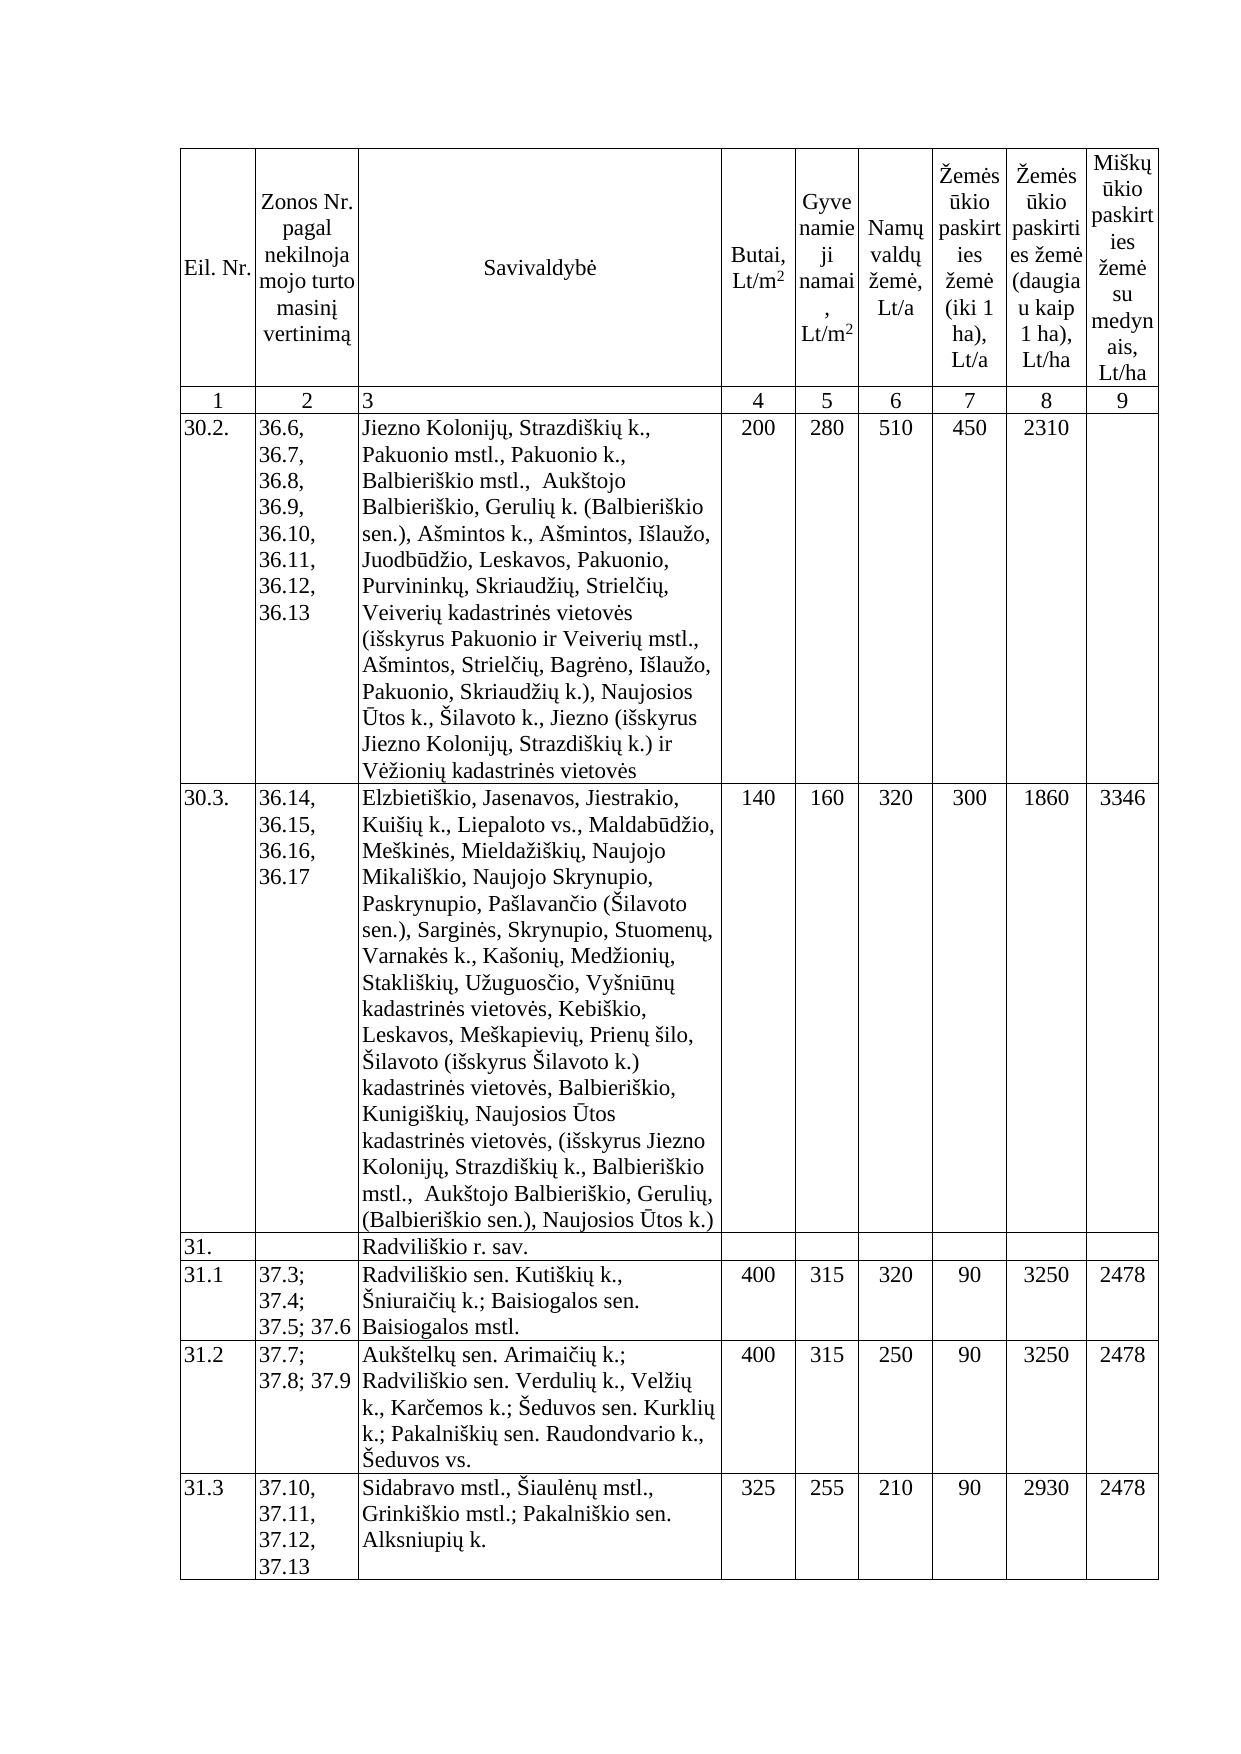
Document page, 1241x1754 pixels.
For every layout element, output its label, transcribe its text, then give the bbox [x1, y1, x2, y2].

table_cell 31.2 [181, 1341, 255, 1473]
table_cell 400 [722, 1341, 795, 1473]
table_cell [722, 1233, 795, 1260]
table_header Žemės ūkio paskirties žemė (iki 1 ha), Lt/a [933, 149, 1006, 386]
table_header Gyvenamieji namai, Lt/m2 [796, 149, 858, 386]
table_header Žemės ūkio paskirties žemė (daugiau kaip 1 ha), Lt/ha [1007, 149, 1086, 386]
table_cell Aukštelkų sen. Arimaičių k.; Radviliškio sen. Verdulių k., Velžių k., Karčemos k.; Šeduvos sen. Kurklių k.; Pakalniškių sen. Raudondvario k., Šeduvos vs. [359, 1341, 721, 1473]
table_cell Radviliškio sen. Kutiškių k., Šniuraičių k.; Baisiogalos sen. Baisiogalos mstl. [359, 1261, 721, 1340]
table_cell 6 [859, 387, 932, 413]
table_cell 255 [796, 1474, 858, 1579]
table_cell 37.10, 37.11, 37.12, 37.13 [256, 1474, 358, 1579]
table_cell 400 [722, 1261, 795, 1340]
table_cell 250 [859, 1341, 932, 1473]
table_cell [256, 1233, 358, 1260]
table_cell 2930 [1007, 1474, 1086, 1579]
table_header Miškų ūkio paskirties žemė su medynais, Lt/ha [1087, 149, 1158, 386]
table_cell 31.1 [181, 1261, 255, 1340]
table_cell [933, 1233, 1006, 1260]
table_header Savivaldybė [359, 149, 721, 386]
table_cell 5 [796, 387, 858, 413]
table_cell 3 [359, 387, 721, 413]
table_cell Sidabravo mstl., Šiaulėnų mstl., Grinkiškio mstl.; Pakalniškio sen. Alksniupių k. [359, 1474, 721, 1579]
table_cell 1860 [1007, 784, 1086, 1232]
table_cell 8 [1007, 387, 1086, 413]
table_cell 2478 [1087, 1341, 1158, 1473]
table_cell 36.6, 36.7, 36.8, 36.9, 36.10, 36.11, 36.12, 36.13 [256, 414, 358, 783]
table_cell 510 [859, 414, 932, 783]
table_cell 450 [933, 414, 1006, 783]
table_cell Elzbietiškio, Jasenavos, Jiestrakio, Kuišių k., Liepaloto vs., Maldabūdžio, Meškinės, Mieldažiškių, Naujojo Mikališkio, Naujojo Skrynupio, Paskrynupio, Pašlavančio (Šilavoto sen.), Sarginės, Skrynupio, Stuomenų, Varnakės k., Kašonių, Medžionių, Stakliškių, Užuguosčio, Vyšniūnų kadastrinės vietovės, Kebiškio, Leskavos, Meškapievių, Prienų šilo, Šilavoto (išskyrus Šilavoto k.) kadastrinės vietovės, Balbieriškio, Kunigiškių, Naujosios Ūtos kadastrinės vietovės, (išskyrus Jiezno Kolonijų, Strazdiškių k., Balbieriškio mstl., Aukštojo Balbieriškio, Gerulių, (Balbieriškio sen.), Naujosios Ūtos k.) [359, 784, 721, 1232]
table_cell 280 [796, 414, 858, 783]
table_cell 9 [1087, 387, 1158, 413]
table_cell 3250 [1007, 1341, 1086, 1473]
table_cell 30.3. [181, 784, 255, 1232]
table_cell 30.2. [181, 414, 255, 783]
table_header Zonos Nr. pagal nekilnojamojo turto masinį vertinimą [256, 149, 358, 386]
table_cell 37.7; 37.8; 37.9 [256, 1341, 358, 1473]
table_cell 31.3 [181, 1474, 255, 1579]
table_cell 37.3; 37.4; 37.5; 37.6 [256, 1261, 358, 1340]
table_cell 210 [859, 1474, 932, 1579]
table_cell 320 [859, 784, 932, 1232]
table_cell 4 [722, 387, 795, 413]
table_cell [1007, 1233, 1086, 1260]
table_cell 7 [933, 387, 1006, 413]
table_cell 200 [722, 414, 795, 783]
table_header Namų valdų žemė, Lt/a [859, 149, 932, 386]
table_cell [796, 1233, 858, 1260]
table_cell 320 [859, 1261, 932, 1340]
table_cell 2 [256, 387, 358, 413]
table_cell 2478 [1087, 1261, 1158, 1340]
table_cell 36.14, 36.15, 36.16, 36.17 [256, 784, 358, 1232]
table_cell 315 [796, 1261, 858, 1340]
table_header Eil. Nr. [181, 149, 255, 386]
table_cell 3250 [1007, 1261, 1086, 1340]
table_cell 300 [933, 784, 1006, 1232]
table_cell Jiezno Kolonijų, Strazdiškių k., Pakuonio mstl., Pakuonio k., Balbieriškio mstl., Aukštojo Balbieriškio, Gerulių k. (Balbieriškio sen.), Ašmintos k., Ašmintos, Išlaužo, Juodbūdžio, Leskavos, Pakuonio, Purvininkų, Skriaudžių, Strielčių, Veiverių kadastrinės vietovės (išskyrus Pakuonio ir Veiverių mstl., Ašmintos, Strielčių, Bagrėno, Išlaužo, Pakuonio, Skriaudžių k.), Naujosios Ūtos k., Šilavoto k., Jiezno (išskyrus Jiezno Kolonijų, Strazdiškių k.) ir Vėžionių kadastrinės vietovės [359, 414, 721, 783]
table_cell Radviliškio r. sav. [359, 1233, 721, 1260]
table_cell 160 [796, 784, 858, 1232]
table_cell [859, 1233, 932, 1260]
table_header Butai, Lt/m2 [722, 149, 795, 386]
table_cell 90 [933, 1474, 1006, 1579]
table_cell 3346 [1087, 784, 1158, 1232]
table_cell 2478 [1087, 1474, 1158, 1579]
table_cell 90 [933, 1261, 1006, 1340]
table_cell 315 [796, 1341, 858, 1473]
table_cell 140 [722, 784, 795, 1232]
table_cell 325 [722, 1474, 795, 1579]
table_cell 1 [181, 387, 255, 413]
table_cell 31. [181, 1233, 255, 1260]
table_cell [1087, 414, 1158, 783]
table_cell 90 [933, 1341, 1006, 1473]
table_cell 2310 [1007, 414, 1086, 783]
table_cell [1087, 1233, 1158, 1260]
